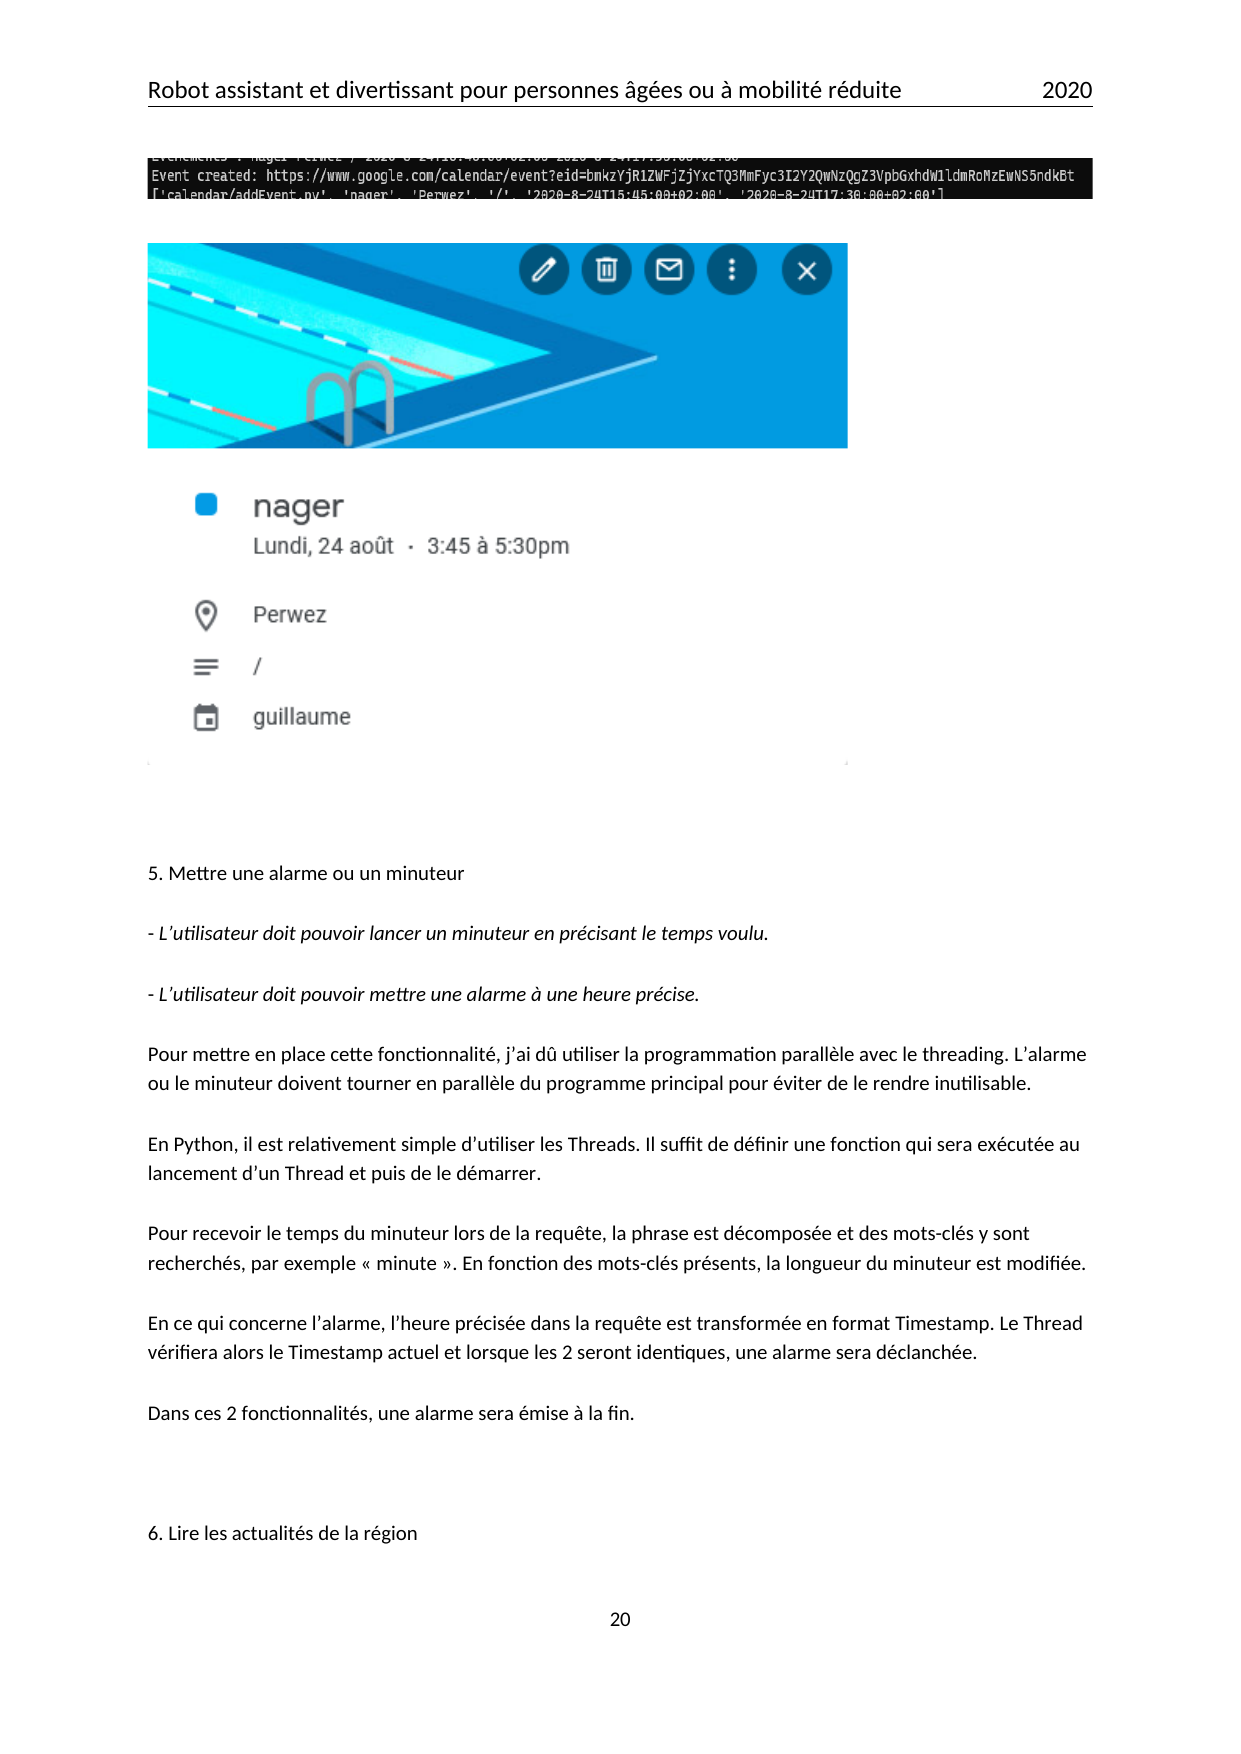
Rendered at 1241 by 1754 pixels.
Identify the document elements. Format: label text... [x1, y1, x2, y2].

text - L’utilisateur doit pouvoir lancer un minuteur en précisant le temps voulu. [148, 921, 1093, 946]
text En ce qui concerne l’alarme, l’heure précisée dans la requête est transformée en format Timestamp. Le Thread vérifiera alors le Timestamp actuel et lorsque les 2 seront identiques, une alarme sera déclanchée. [148, 1310, 1093, 1365]
text Dans ces 2 fonctionnalités, une alarme sera émise à la fin. [148, 1400, 1093, 1425]
text En Python, il est relativement simple d’utiliser les Threads. Il suffit de définir une fonction qui sera exécutée au lancement d’un Thread et puis de le démarrer. [148, 1131, 1093, 1186]
text 5. Mettre une alarme ou un minuteur [148, 860, 1093, 886]
text Pour mettre en place cette fonctionnalité, j’ai dû utiliser la programmation parallèle avec le threading. L’alarme ou le minuteur doivent tourner en parallèle du programme principal pour éviter de le rendre inutilisable. [148, 1041, 1093, 1096]
text - L’utilisateur doit pouvoir mettre une alarme à une heure précise. [148, 981, 1093, 1006]
text 6. Lire les actualités de la région [148, 1521, 1093, 1546]
text Pour recevoir le temps du minuteur lors de la requête, la phrase est décomposée et des mots-clés y sont recherchés, par exemple « minute ». En fonction des mots-clés présents, la longueur du minuteur est modifiée. [148, 1221, 1093, 1275]
